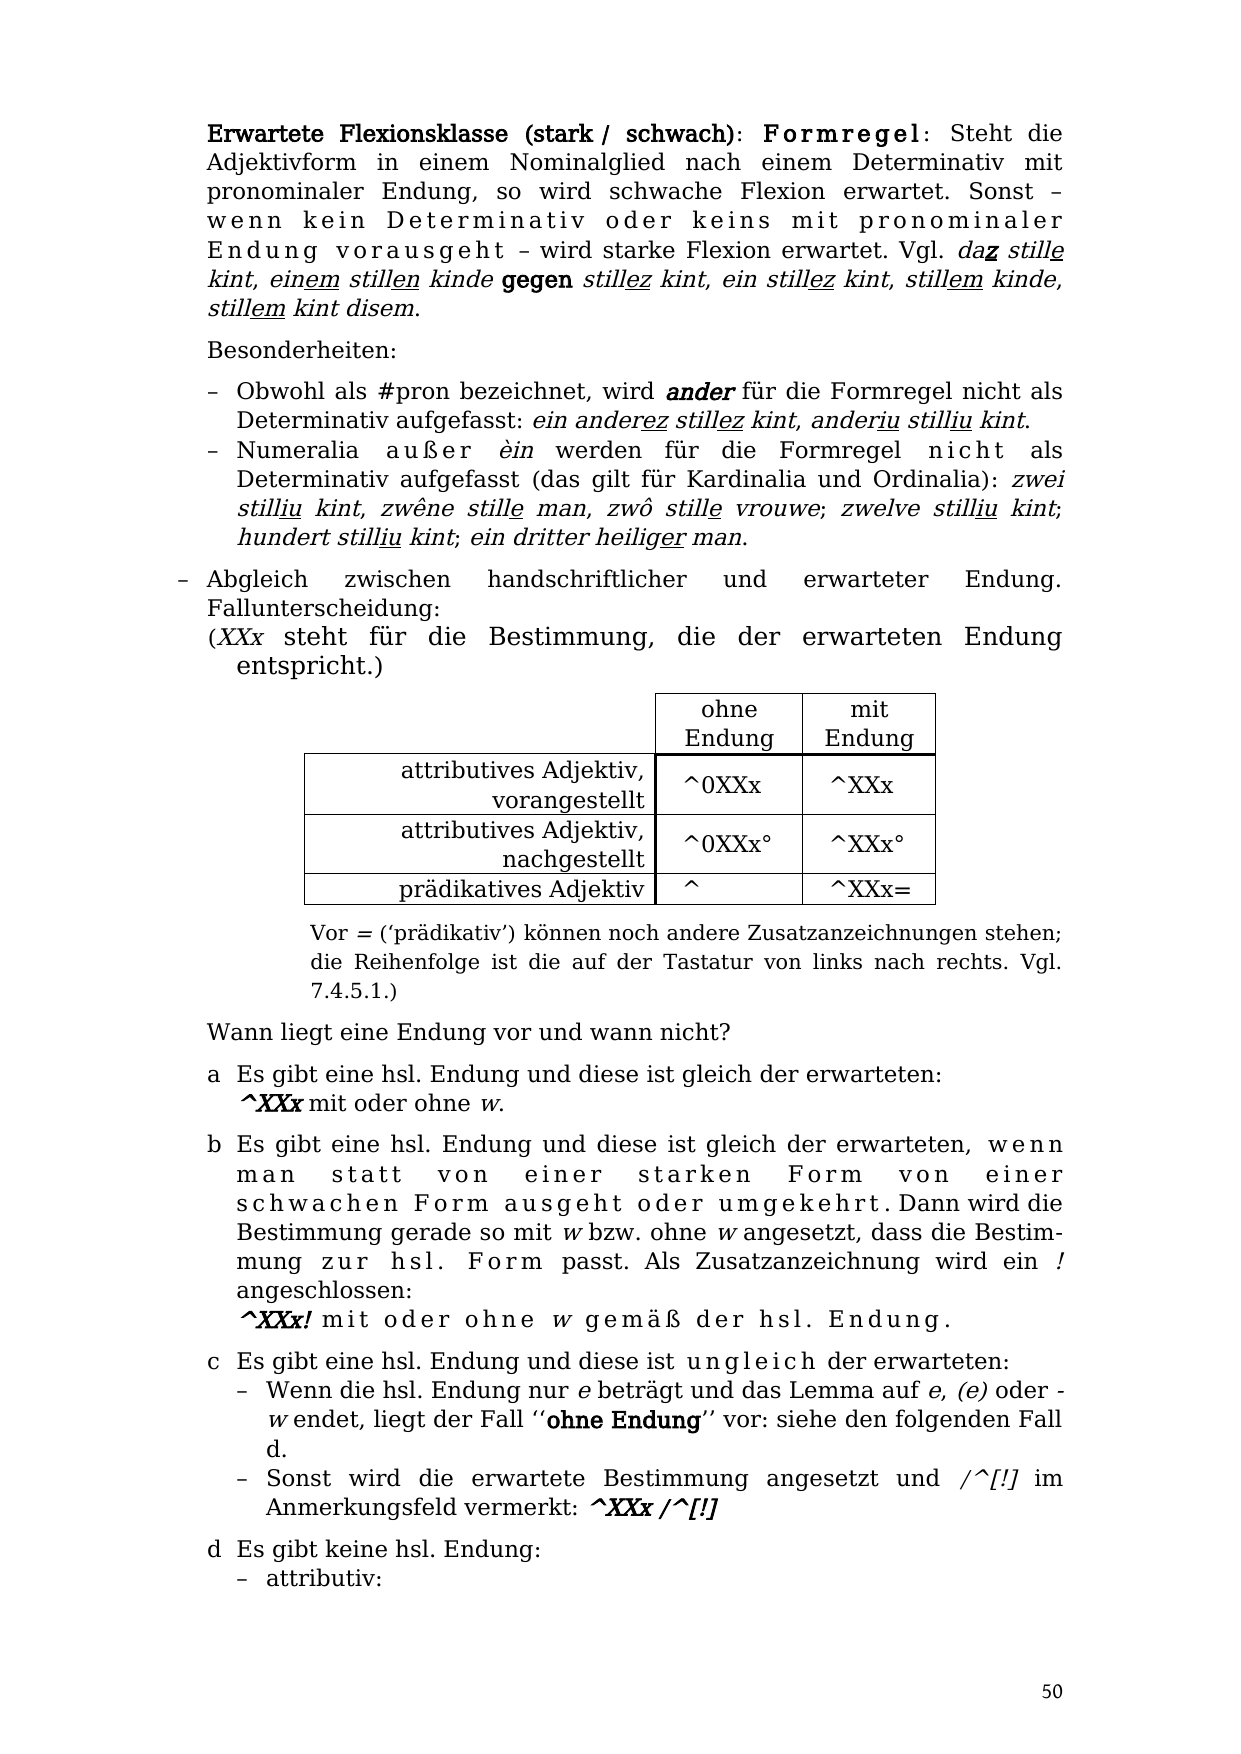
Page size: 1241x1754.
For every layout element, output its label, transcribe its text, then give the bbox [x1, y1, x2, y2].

table_header mit Endung [803, 694, 935, 752]
text – attributiv: [236, 1563, 1063, 1592]
text a Es gibt eine hsl. Endung und diese ist gleich der erwarteten: [207, 1059, 1063, 1088]
table_cell ^XXx° [803, 815, 935, 873]
table_cell attributives Adjektiv, nachgestellt [305, 815, 654, 873]
text ^XXx mit oder ohne w. [236, 1088, 1063, 1117]
table_header [305, 693, 655, 752]
text Erwartete Flexionsklasse (stark / schwach): Formregel: Steht die Adjektivform in einem Nominalglied nach einem Determinativ mit pronominaler Endung, so wird schwache Flexion erwartet. Sonst – wenn kein Determinativ oder keins mit pronominaler Endung vorausgeht – wird starke Flexion erwartet. Vgl. daz stille kint, einem stillen kinde gegen stillez kint, ein stillez kint, stillem kinde, stillem kint disem. [207, 118, 1063, 322]
text b Es gibt eine hsl. Endung und diese ist gleich der erwarteten, wenn man statt von einer starken Form von einer schwachen Form ausgeht oder umgekehrt. Dann wird die Bestimmung gerade so mit w bzw. ohne w angesetzt, dass die Bestim­mung zur hsl. Form passt. Als Zusatzanzeichnung wird ein ! angeschlossen: [207, 1129, 1063, 1304]
text – Numeralia außer èin werden für die Formregel nicht als Determinativ aufgefasst (das gilt für Kardinalia und Ordinalia): zwei stilliu kint, zwêne stille man, zwô stille vrouwe; zwelve stilliu kint; hundert stilliu kint; ein dritter heiliger man. [207, 435, 1063, 551]
text c Es gibt eine hsl. Endung und diese ist ungleich der erwarteten: [207, 1346, 1063, 1375]
table_cell ^0XXx [657, 756, 802, 814]
text – Abgleich zwischen handschriftlicher und erwarteter Endung. Fallunterscheidung: [177, 564, 1063, 622]
table_cell ^­ [657, 874, 802, 903]
table_cell ^0XXx° [657, 815, 802, 873]
table_cell ^XXx [803, 756, 935, 814]
text d Es gibt keine hsl. Endung: [207, 1534, 1063, 1563]
table_cell ^XXx= [803, 874, 935, 903]
text Vor = (‘prädikativ’) können noch andere Zusatzanzeichnungen stehen; die Reihenfolge ist die auf der Tastatur von links nach rechts. Vgl. 7.4.5.1.) [310, 917, 1063, 1004]
text – Wenn die hsl. Endung nur ­e beträgt und das Lemma auf ­e, ­(e) oder ­w endet, liegt der Fall ‘‘ohne Endung’’ vor: siehe den folgenden Fall d. [236, 1375, 1063, 1463]
text (XXx steht für die Bestimmung, die der erwarteten Endung entspricht.) [207, 622, 1063, 681]
text Besonderheiten: [207, 335, 1063, 364]
table_cell attributives Adjektiv, vorangestellt [305, 754, 654, 814]
table_cell prädikatives Adjektiv [305, 874, 654, 903]
text – Obwohl als #pron bezeichnet, wird ander für die Formregel nicht als Determinativ aufgefasst: ein anderez stillez kint, anderiu stilliu kint. [207, 376, 1063, 435]
table_header ohne Endung [656, 694, 802, 752]
text Wann liegt eine Endung vor und wann nicht? [207, 1017, 1063, 1046]
text ^XXx! mit oder ohne w gemäß der hsl. Endung. [236, 1304, 1063, 1334]
text – Sonst wird die erwartete Bestimmung angesetzt und /^[!] im Anmerkungsfeld ver­merkt: ^XXx /^[!] [236, 1463, 1063, 1521]
